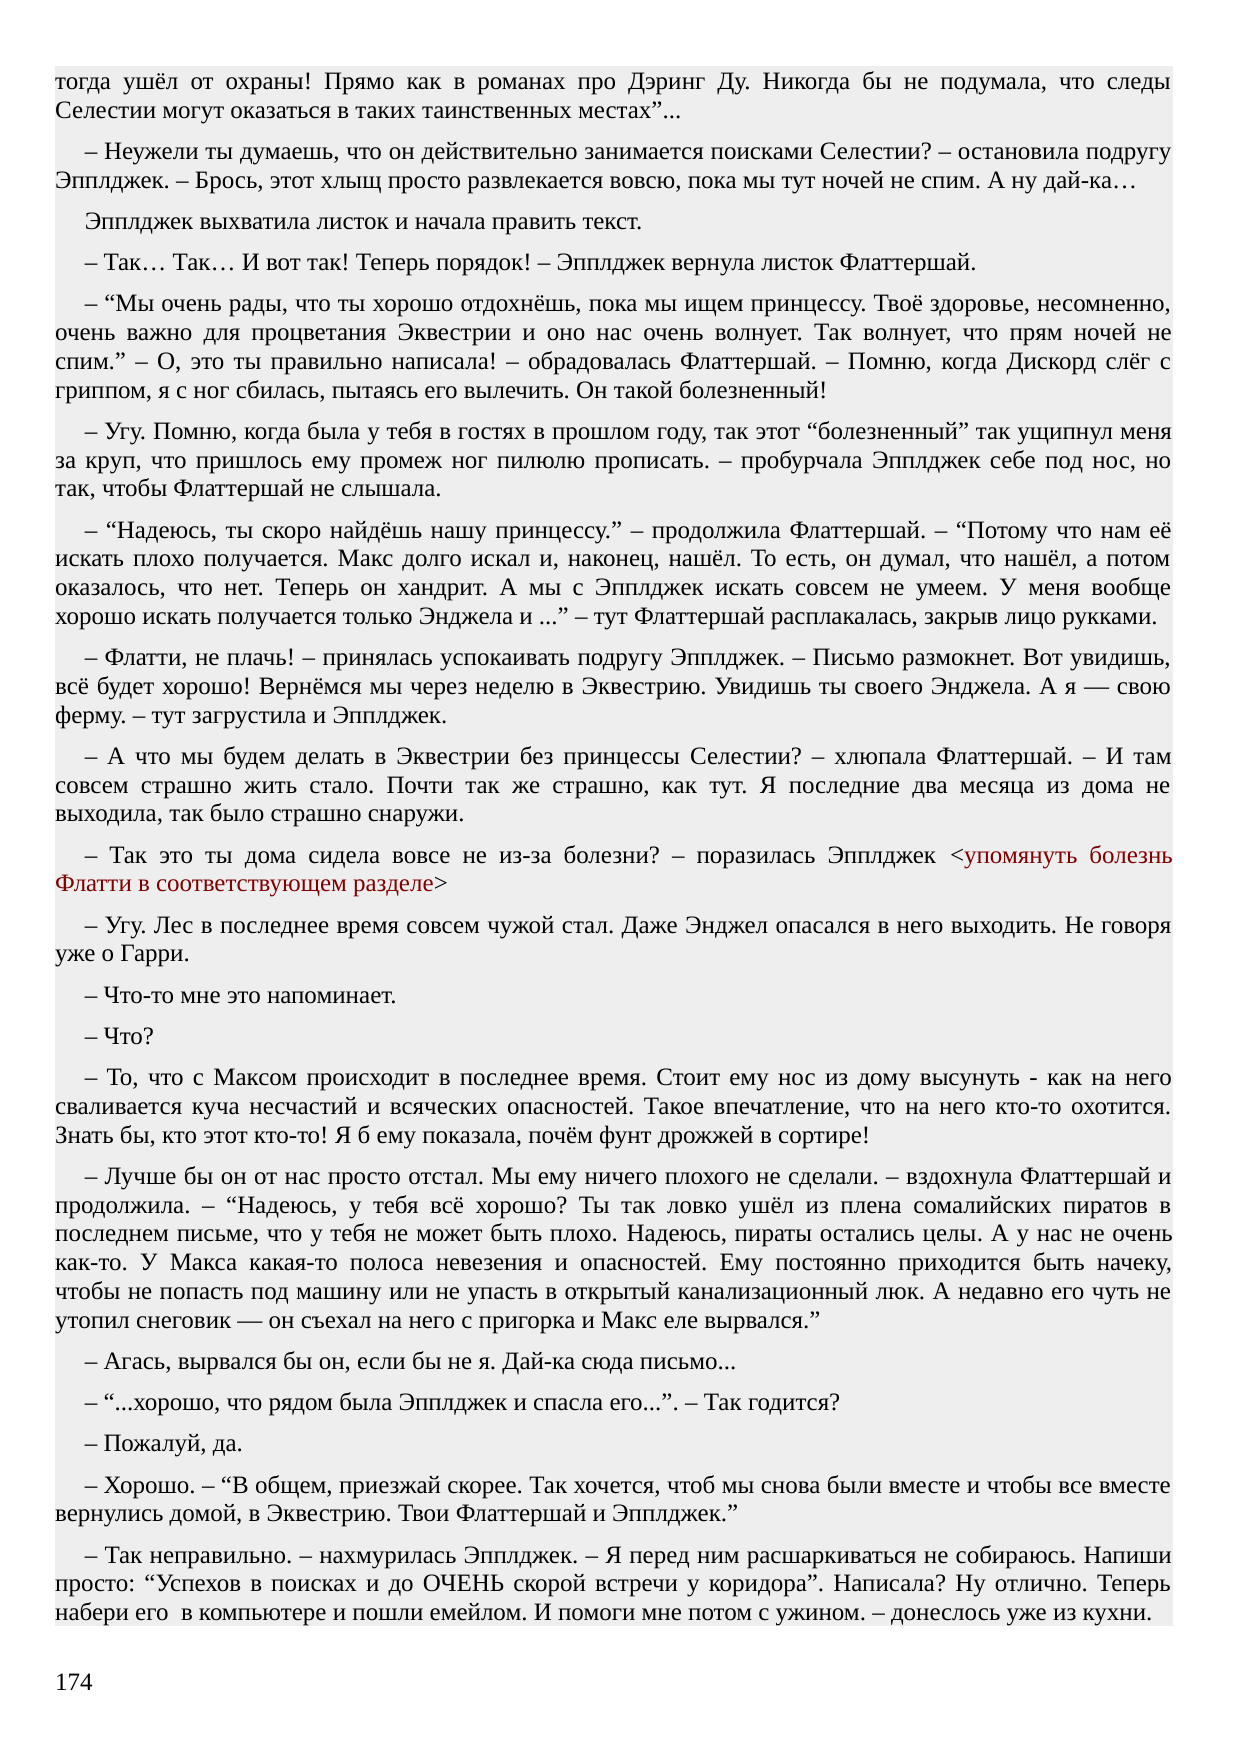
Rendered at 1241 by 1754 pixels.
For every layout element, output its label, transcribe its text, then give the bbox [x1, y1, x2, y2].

text – Что? [55, 1021, 1173, 1050]
text Эпплджек выхватила листок и начала править текст. [55, 206, 1173, 235]
text – Так неправильно. – нахмурилась Эпплджек. – Я перед ним расшаркиваться не собираюсь. Напиши просто: “Успехов в поисках и до ОЧЕНЬ скорой встречи у коридора”. Написала? Ну отлично. Теперь набери его в компьютере и пошли емейлом. И помоги мне потом с ужином. – донеслось уже из кухни. [55, 1540, 1173, 1626]
text – Так… Так… И вот так! Теперь порядок! – Эпплджек вернула листок Флаттершай. [55, 247, 1173, 276]
text – А что мы будем делать в Эквестрии без принцессы Селестии? – хлюпала Флаттершай. – И там совсем страшно жить стало. Почти так же страшно, как тут. Я последние два месяца из дома не выходила, так было страшно снаружи. [55, 741, 1173, 827]
text – Так это ты дома сидела вовсе не из-за болезни? – поразилась Эпплджек <упомянуть болезнь Флатти в соответствующем разделе> [55, 840, 1173, 897]
text тогда ушёл от охраны! Прямо как в романах про Дэринг Ду. Никогда бы не подумала, что следы Селестии могут оказаться в таких таинственных местах”... [55, 66, 1173, 123]
text – “Мы очень рады, что ты хорошо отдохнёшь, пока мы ищем принцессу. Твоё здоровье, несомненно, очень важно для процветания Эквестрии и оно нас очень волнует. Так волнует, что прям ночей не спим.” – О, это ты правильно написала! – обрадовалась Флаттершай. – Помню, когда Дискорд слёг с гриппом, я с ног сбилась, пытаясь его вылечить. Он такой болезненный! [55, 288, 1173, 403]
text – Угу. Помню, когда была у тебя в гостях в прошлом году, так этот “болезненный” так ущипнул меня за круп, что пришлось ему промеж ног пилюлю прописать. – пробурчала Эпплджек себе под нос, но так, чтобы Флаттершай не слышала. [55, 416, 1173, 502]
text – “...хорошо, что рядом была Эпплджек и спасла его...”. – Так годится? [55, 1387, 1173, 1416]
text – Пожалуй, да. [55, 1428, 1173, 1457]
text – Что-то мне это напоминает. [55, 980, 1173, 1008]
text – Лучше бы он от нас просто отстал. Мы ему ничего плохого не сделали. – вздохнула Флаттершай и продолжила. – “Надеюсь, у тебя всё хорошо? Ты так ловко ушёл из плена сомалийских пиратов в последнем письме, что у тебя не может быть плохо. Надеюсь, пираты остались целы. А у нас не очень как-то. У Макса какая-то полоса невезения и опасностей. Ему постоянно приходится быть начеку, чтобы не попасть под машину или не упасть в открытый канализационный люк. А недавно его чуть не утопил снеговик — он съехал на него с пригорка и Макс еле вырвался.” [55, 1161, 1173, 1333]
text – Хорошо. – “В общем, приезжай скорее. Так хочется, чтоб мы снова были вместе и чтобы все вместе вернулись домой, в Эквестрию. Твои Флаттершай и Эпплджек.” [55, 1470, 1173, 1527]
text – “Надеюсь, ты скоро найдёшь нашу принцессу.” – продолжила Флаттершай. – “Потому что нам её искать плохо получается. Макс долго искал и, наконец, нашёл. То есть, он думал, что нашёл, а потом оказалось, что нет. Теперь он хандрит. А мы с Эпплджек искать совсем не умеем. У меня вообще хорошо искать получается только Энджела и ...” – тут Флаттершай расплакалась, закрыв лицо рукками. [55, 515, 1173, 630]
text – То, что с Максом происходит в последнее время. Стоит ему нос из дому высунуть - как на него сваливается куча несчастий и всяческих опасностей. Такое впечатление, что на него кто-то охотится. Знать бы, кто этот кто-то! Я б ему показала, почём фунт дрожжей в сортире! [55, 1062, 1173, 1148]
text – Угу. Лес в последнее время совсем чужой стал. Даже Энджел опасался в него выходить. Не говоря уже о Гарри. [55, 910, 1173, 967]
text – Неужели ты думаешь, что он действительно занимается поисками Селестии? – остановила подругу Эпплджек. – Брось, этот хлыщ просто развлекается вовсю, пока мы тут ночей не спим. А ну дай-ка… [55, 136, 1173, 193]
text – Флатти, не плачь! – принялась успокаивать подругу Эпплджек. – Письмо размокнет. Вот увидишь, всё будет хорошо! Вернёмся мы через неделю в Эквестрию. Увидишь ты своего Энджела. А я — свою ферму. – тут загрустила и Эпплджек. [55, 642, 1173, 728]
text – Агась, вырвался бы он, если бы не я. Дай-ка сюда письмо... [55, 1346, 1173, 1375]
